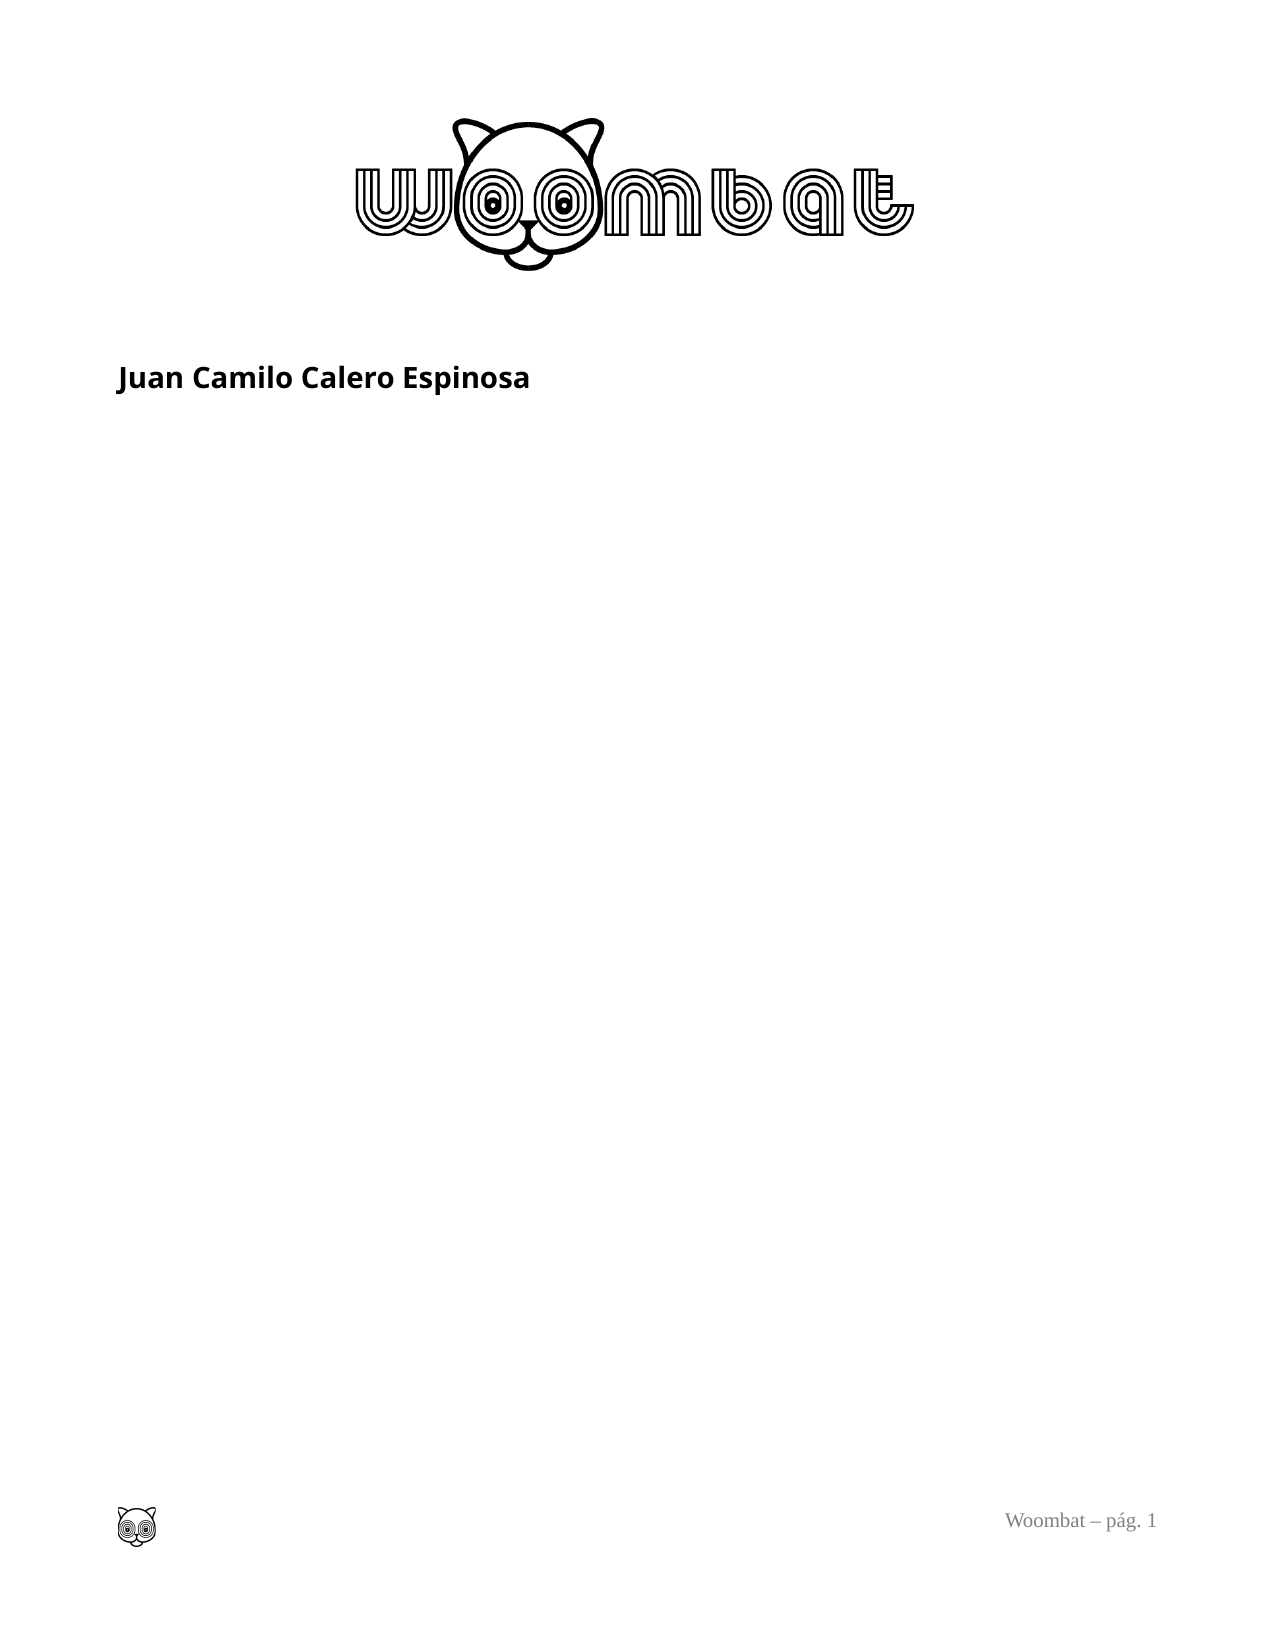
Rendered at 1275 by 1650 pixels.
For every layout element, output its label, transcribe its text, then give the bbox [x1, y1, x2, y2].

picture [118, 1507, 156, 1547]
subtitle Juan Camilo Calero Espinosa [118, 357, 1157, 397]
picture [353, 118, 922, 271]
